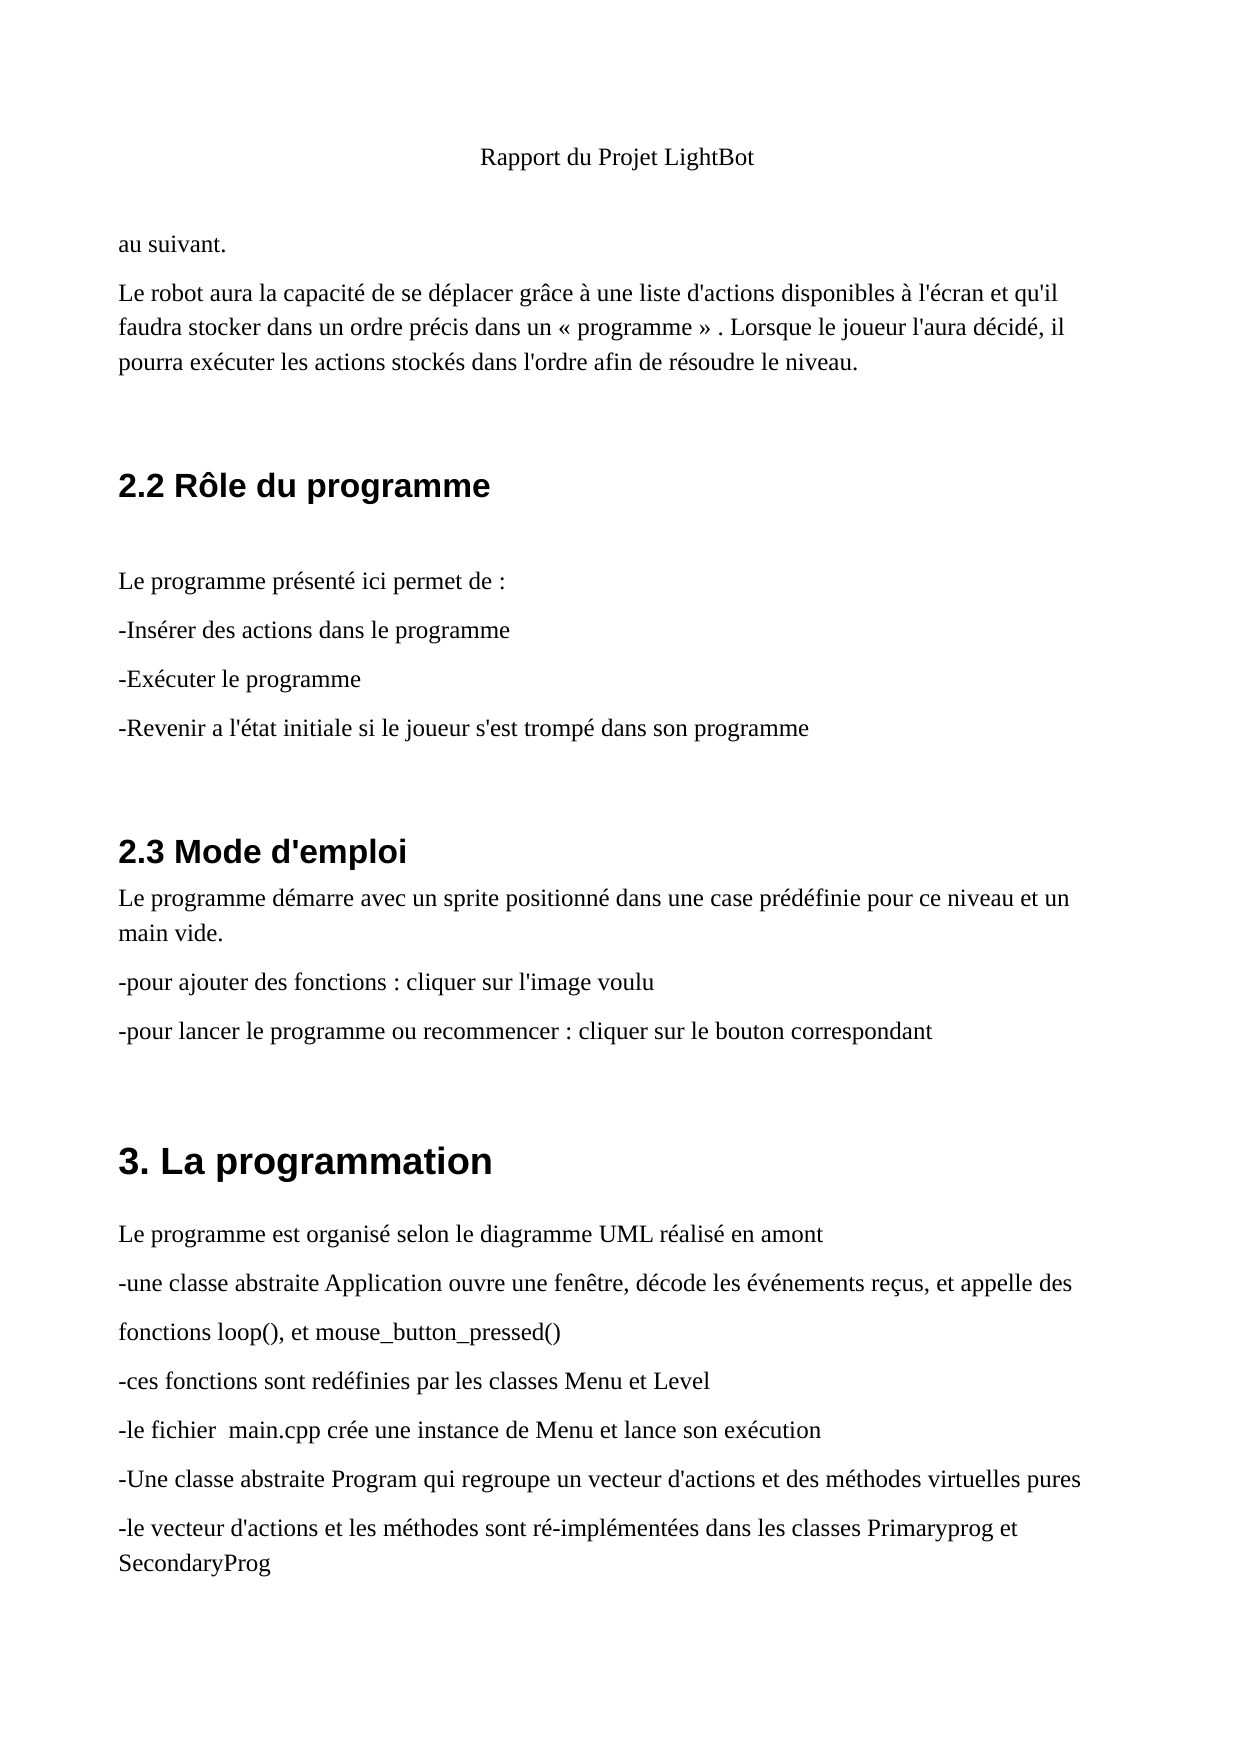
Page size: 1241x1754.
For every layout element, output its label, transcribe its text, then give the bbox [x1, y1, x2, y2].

subtitle 2.2 Rôle du programme [118, 466, 1122, 504]
text -ces fonctions sont redéfinies par les classes Menu et Level [118, 1366, 1122, 1395]
subtitle 3. La programmation [118, 1139, 1122, 1183]
text Le programme démarre avec un sprite positionné dans une case prédéfinie pour ce niveau et un main vide. [118, 883, 1122, 946]
text Le programme est organisé selon le diagramme UML réalisé en amont [118, 1219, 1122, 1247]
text Le robot aura la capacité de se déplacer grâce à une liste d'actions disponibles à l'écran et qu'il faudra stocker dans un ordre précis dans un « programme » . Lorsque le joueur l'aura décidé, il pourra exécuter les actions stockés dans l'ordre afin de résoudre le niveau. [118, 278, 1122, 376]
text fonctions loop(), et mouse_button_pressed() [118, 1317, 1122, 1346]
text -une classe abstraite Application ouvre une fenêtre, décode les événements reçus, et appelle des [118, 1268, 1122, 1297]
text -le fichier main.cpp crée une instance de Menu et lance son exécution [118, 1415, 1122, 1444]
text au suivant. [118, 229, 1122, 257]
text Le programme présenté ici permet de : [118, 566, 1122, 595]
subtitle 2.3 Mode d'emploi [118, 832, 1122, 871]
text -Insérer des actions dans le programme [118, 615, 1122, 644]
text -pour lancer le programme ou recommencer : cliquer sur le bouton correspondant [118, 1016, 1122, 1044]
text -Exécuter le programme [118, 664, 1122, 693]
text -le vecteur d'actions et les méthodes sont ré-implémentées dans les classes Primaryprog et SecondaryProg [118, 1513, 1122, 1576]
text -pour ajouter des fonctions : cliquer sur l'image voulu [118, 967, 1122, 996]
text -Revenir a l'état initiale si le joueur s'est trompé dans son programme [118, 713, 1122, 742]
text -Une classe abstraite Program qui regroupe un vecteur d'actions et des méthodes virtuelles pures [118, 1464, 1122, 1493]
